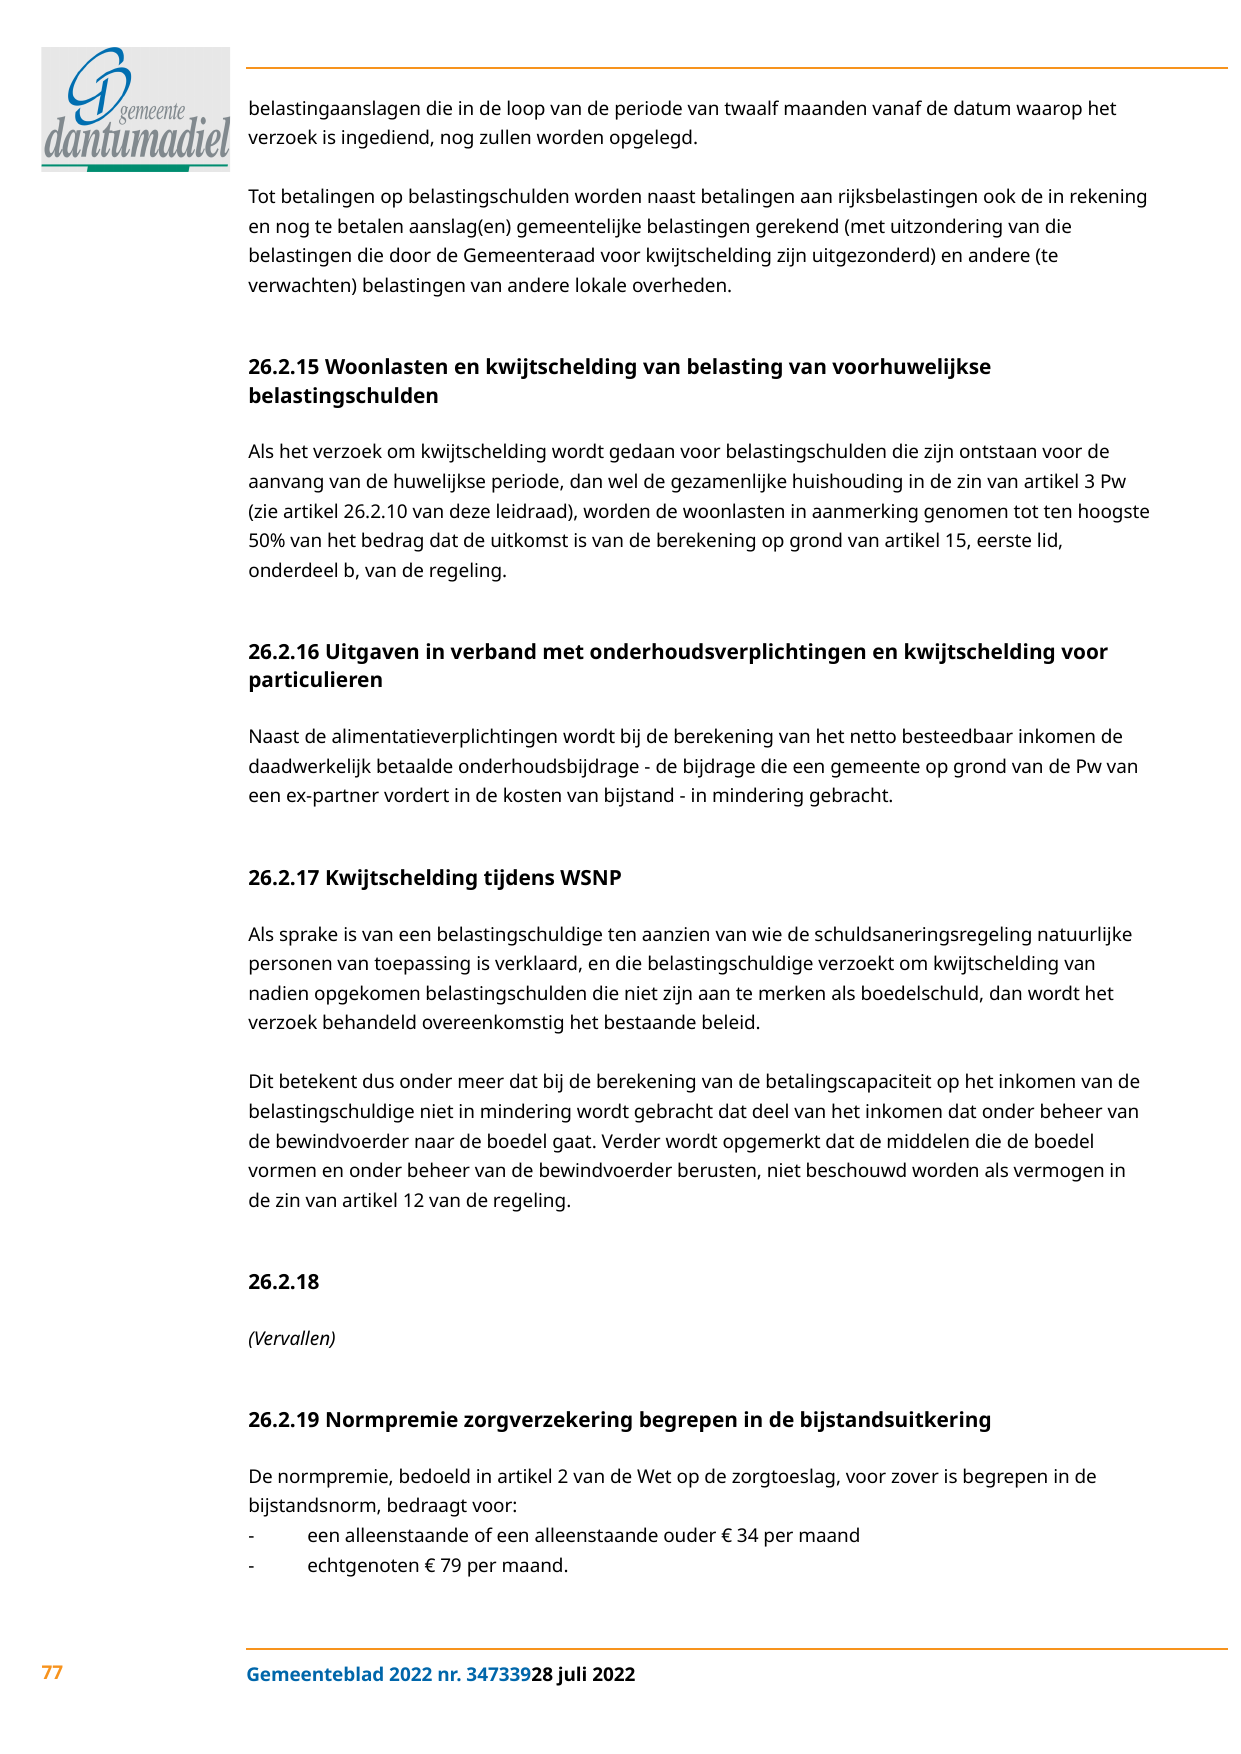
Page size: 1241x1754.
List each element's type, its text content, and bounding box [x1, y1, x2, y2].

list een alleenstaande of een alleenstaande ouder € 34 per maand [248, 1522, 1152, 1548]
text 26.2.16 Uitgaven in verband met onderhoudsverplichtingen en kwijtschelding voor particulieren [248, 637, 1152, 694]
picture [41, 47, 231, 172]
text De normpremie, bedoeld in artikel 2 van de Wet op de zorgtoeslag, voor zover is begrepen in de bijstandsnorm, bedraagt voor: [248, 1463, 1152, 1518]
text Dit betekent dus onder meer dat bij de berekening van de betalingscapaciteit op het inkomen van de belastingschuldige niet in mindering wordt gebracht dat deel van het inkomen dat onder beheer van de bewindvoerder naar de boedel gaat. Verder wordt opgemerkt dat de middelen die de boedel vormen en onder beheer van de bewindvoerder berusten, niet beschouwd worden als vermogen in de zin van artikel 12 van de regeling. [248, 1069, 1152, 1213]
text (Vervallen) [248, 1325, 1152, 1351]
text Tot betalingen op belastingschulden worden naast betalingen aan rijksbelastingen ook de in rekening en nog te betalen aanslag(en) gemeentelijke belastingen gerekend (met uitzondering van die belastingen die door de Gemeenteraad voor kwijtschelding zijn uitgezonderd) en andere (te verwachten) belastingen van andere lokale overheden. [248, 183, 1152, 298]
text 26.2.18 [248, 1267, 1152, 1295]
text 26.2.17 Kwijtschelding tijdens WSNP [248, 863, 1152, 891]
text 26.2.15 Woonlasten en kwijtschelding van belasting van voorhuwelijkse belastingschulden [248, 352, 1152, 409]
list echtgenoten € 79 per maand. [248, 1552, 1152, 1577]
text Naast de alimentatieverplichtingen wordt bij de berekening van het netto besteedbaar inkomen de daadwerkelijk betaalde onderhoudsbijdrage - de bijdrage die een gemeente op grond van de Pw van een ex-partner vordert in de kosten van bijstand - in mindering gebracht. [248, 723, 1152, 808]
text 26.2.19 Normpremie zorgverzekering begrepen in de bijstandsuitkering [248, 1405, 1152, 1433]
text Als het verzoek om kwijtschelding wordt gedaan voor belastingschulden die zijn ontstaan voor de aanvang van de huwelijkse periode, dan wel de gezamenlijke huishouding in de zin van artikel 3 Pw (zie artikel 26.2.10 van deze leidraad), worden de woonlasten in aanmerking genomen tot ten hoogste 50% van het bedrag dat de uitkomst is van de berekening op grond van artikel 15, eerste lid, onderdeel b, van de regeling. [248, 439, 1152, 583]
text belastingaanslagen die in de loop van de periode van twaalf maanden vanaf de datum waarop het verzoek is ingediend, nog zullen worden opgelegd. [248, 95, 1152, 150]
text Als sprake is van een belastingschuldige ten aanzien van wie de schuldsaneringsregeling natuurlijke personen van toepassing is verklaard, en die belastingschuldige verzoekt om kwijtschelding van nadien opgekomen belastingschulden die niet zijn aan te merken als boedelschuld, dan wordt het verzoek behandeld overeenkomstig het bestaande beleid. [248, 921, 1152, 1035]
